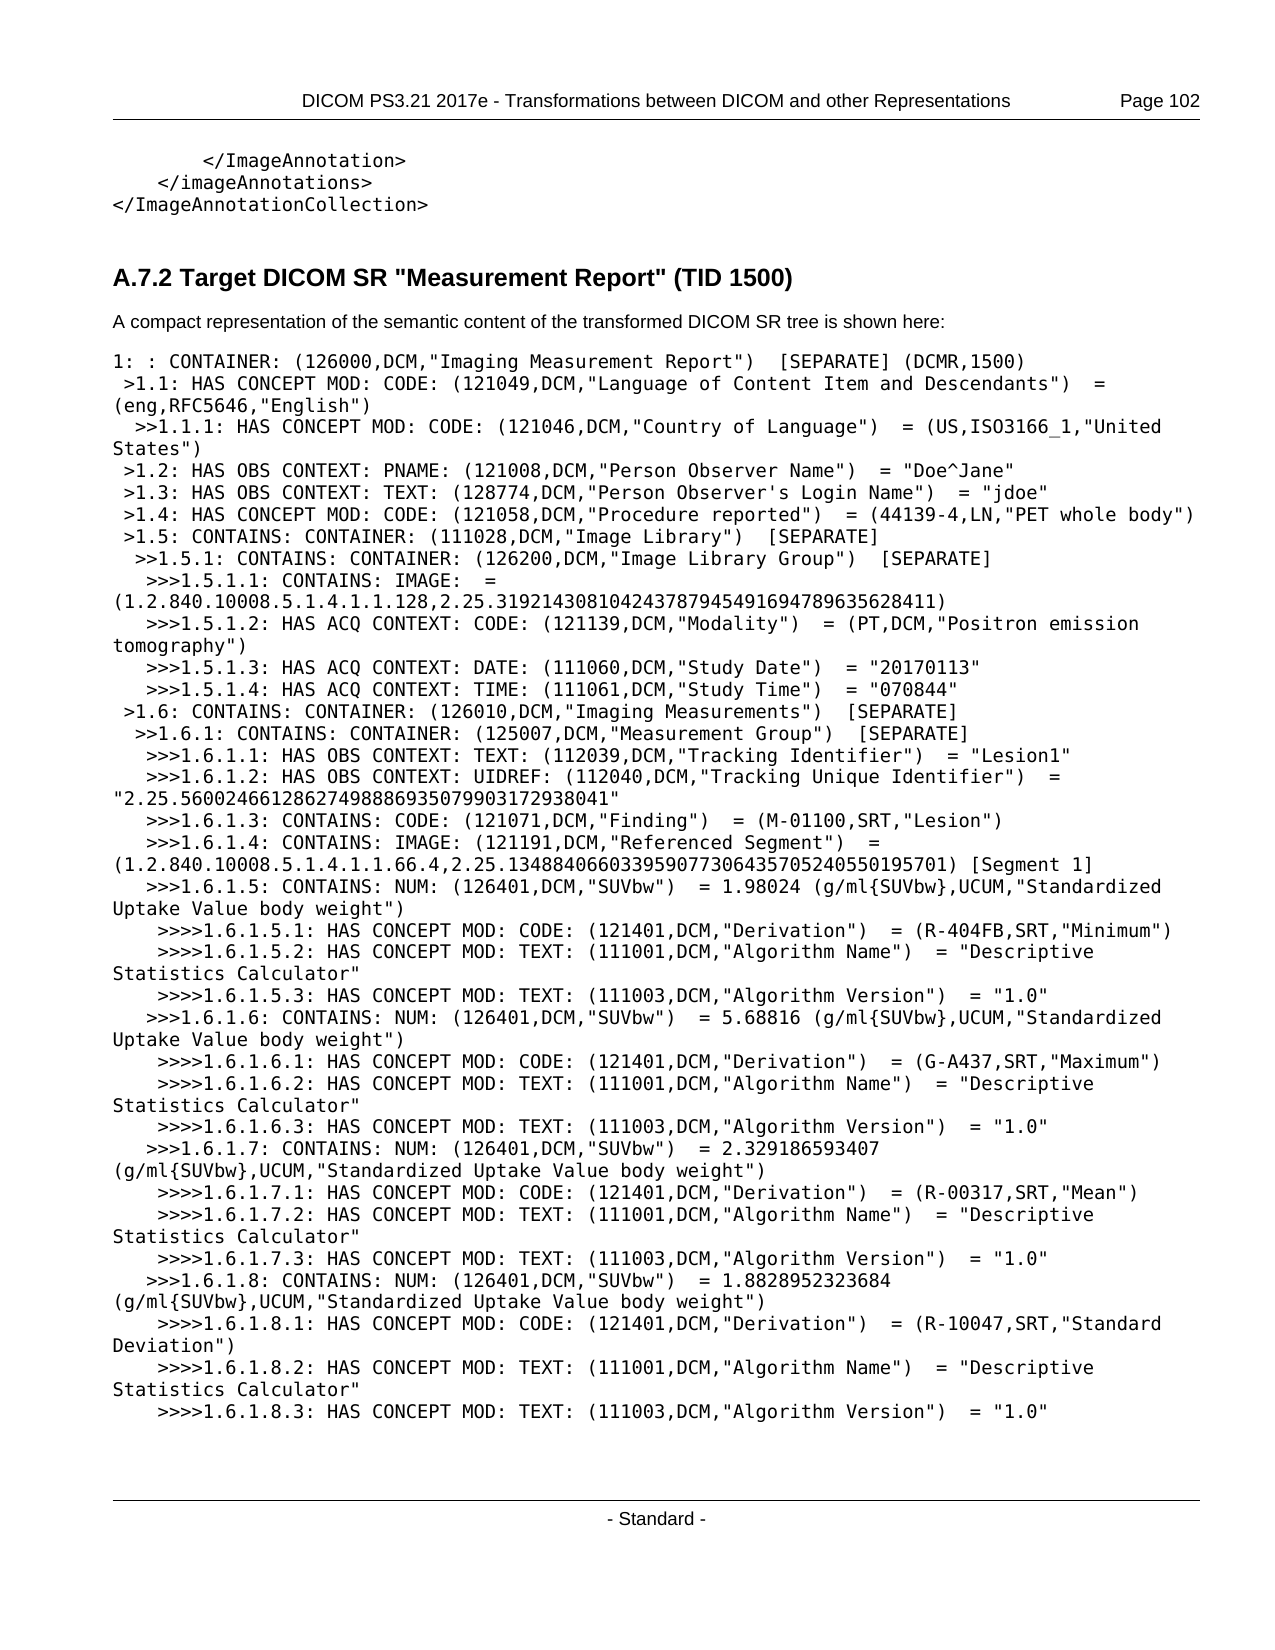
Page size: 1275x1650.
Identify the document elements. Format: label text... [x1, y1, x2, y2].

text A compact representation of the semantic content of the transformed DICOM SR tree is shown here: [112, 311, 1200, 332]
text A.7.2 Target DICOM SR "Measurement Report" (TID 1500) [112, 263, 1200, 292]
text 1: : CONTAINER: (126000,DCM,"Imaging Measurement Report") [SEPARATE] (DCMR,1500) >1.1: HAS CONCEPT MOD: CODE: (121049,DCM,"Language of Content Item and Descendants") = (eng,RFC5646,"English") >>1.1.1: HAS CONCEPT MOD: CODE: (121046,DCM,"Country of Language") = (US,ISO3166_1,"United States") >1.2: HAS OBS CONTEXT: PNAME: (121008,DCM,"Person Observer Name") = "Doe^Jane" >1.3: HAS OBS CONTEXT: TEXT: (128774,DCM,"Person Observer's Login Name") = "jdoe" >1.4: HAS CONCEPT MOD: CODE: (121058,DCM,"Procedure reported") = (44139-4,LN,"PET whole body") >1.5: CONTAINS: CONTAINER: (111028,DCM,"Image Library") [SEPARATE] >>1.5.1: CONTAINS: CONTAINER: (126200,DCM,"Image Library Group") [SEPARATE] >>>1.5.1.1: CONTAINS: IMAGE: = (1.2.840.10008.5.1.4.1.1.128,2.25.319214308104243787945491694789635628411) >>>1.5.1.2: HAS ACQ CONTEXT: CODE: (121139,DCM,"Modality") = (PT,DCM,"Positron emission tomography") >>>1.5.1.3: HAS ACQ CONTEXT: DATE: (111060,DCM,"Study Date") = "20170113" >>>1.5.1.4: HAS ACQ CONTEXT: TIME: (111061,DCM,"Study Time") = "070844" >1.6: CONTAINS: CONTAINER: (126010,DCM,"Imaging Measurements") [SEPARATE] >>1.6.1: CONTAINS: CONTAINER: (125007,DCM,"Measurement Group") [SEPARATE] >>>1.6.1.1: HAS OBS CONTEXT: TEXT: (112039,DCM,"Tracking Identifier") = "Lesion1" >>>1.6.1.2: HAS OBS CONTEXT: UIDREF: (112040,DCM,"Tracking Unique Identifier") = "2.25.56002466128627498886935079903172938041" >>>1.6.1.3: CONTAINS: CODE: (121071,DCM,"Finding") = (M-01100,SRT,"Lesion") >>>1.6.1.4: CONTAINS: IMAGE: (121191,DCM,"Referenced Segment") = (1.2.840.10008.5.1.4.1.1.66.4,2.25.134884066033959077306435705240550195701) [Segment 1] >>>1.6.1.5: CONTAINS: NUM: (126401,DCM,"SUVbw") = 1.98024 (g/ml{SUVbw},UCUM,"Standardized Uptake Value body weight") >>>>1.6.1.5.1: HAS CONCEPT MOD: CODE: (121401,DCM,"Derivation") = (R-404FB,SRT,"Minimum") >>>>1.6.1.5.2: HAS CONCEPT MOD: TEXT: (111001,DCM,"Algorithm Name") = "Descriptive Statistics Calculator" >>>>1.6.1.5.3: HAS CONCEPT MOD: TEXT: (111003,DCM,"Algorithm Version") = "1.0" >>>1.6.1.6: CONTAINS: NUM: (126401,DCM,"SUVbw") = 5.68816 (g/ml{SUVbw},UCUM,"Standardized Uptake Value body weight") >>>>1.6.1.6.1: HAS CONCEPT MOD: CODE: (121401,DCM,"Derivation") = (G-A437,SRT,"Maximum") >>>>1.6.1.6.2: HAS CONCEPT MOD: TEXT: (111001,DCM,"Algorithm Name") = "Descriptive Statistics Calculator" >>>>1.6.1.6.3: HAS CONCEPT MOD: TEXT: (111003,DCM,"Algorithm Version") = "1.0" >>>1.6.1.7: CONTAINS: NUM: (126401,DCM,"SUVbw") = 2.329186593407 (g/ml{SUVbw},UCUM,"Standardized Uptake Value body weight") >>>>1.6.1.7.1: HAS CONCEPT MOD: CODE: (121401,DCM,"Derivation") = (R-00317,SRT,"Mean") >>>>1.6.1.7.2: HAS CONCEPT MOD: TEXT: (111001,DCM,"Algorithm Name") = "Descriptive Statistics Calculator" >>>>1.6.1.7.3: HAS CONCEPT MOD: TEXT: (111003,DCM,"Algorithm Version") = "1.0" >>>1.6.1.8: CONTAINS: NUM: (126401,DCM,"SUVbw") = 1.8828952323684 (g/ml{SUVbw},UCUM,"Standardized Uptake Value body weight") >>>>1.6.1.8.1: HAS CONCEPT MOD: CODE: (121401,DCM,"Derivation") = (R-10047,SRT,"Standard Deviation") >>>>1.6.1.8.2: HAS CONCEPT MOD: TEXT: (111001,DCM,"Algorithm Name") = "Descriptive Statistics Calculator" >>>>1.6.1.8.3: HAS CONCEPT MOD: TEXT: (111003,DCM,"Algorithm Version") = "1.0" [112, 351, 1200, 1452]
text </Image​Annotation> </image​Annotations> </Image​AnnotationCollection> [112, 150, 1200, 244]
